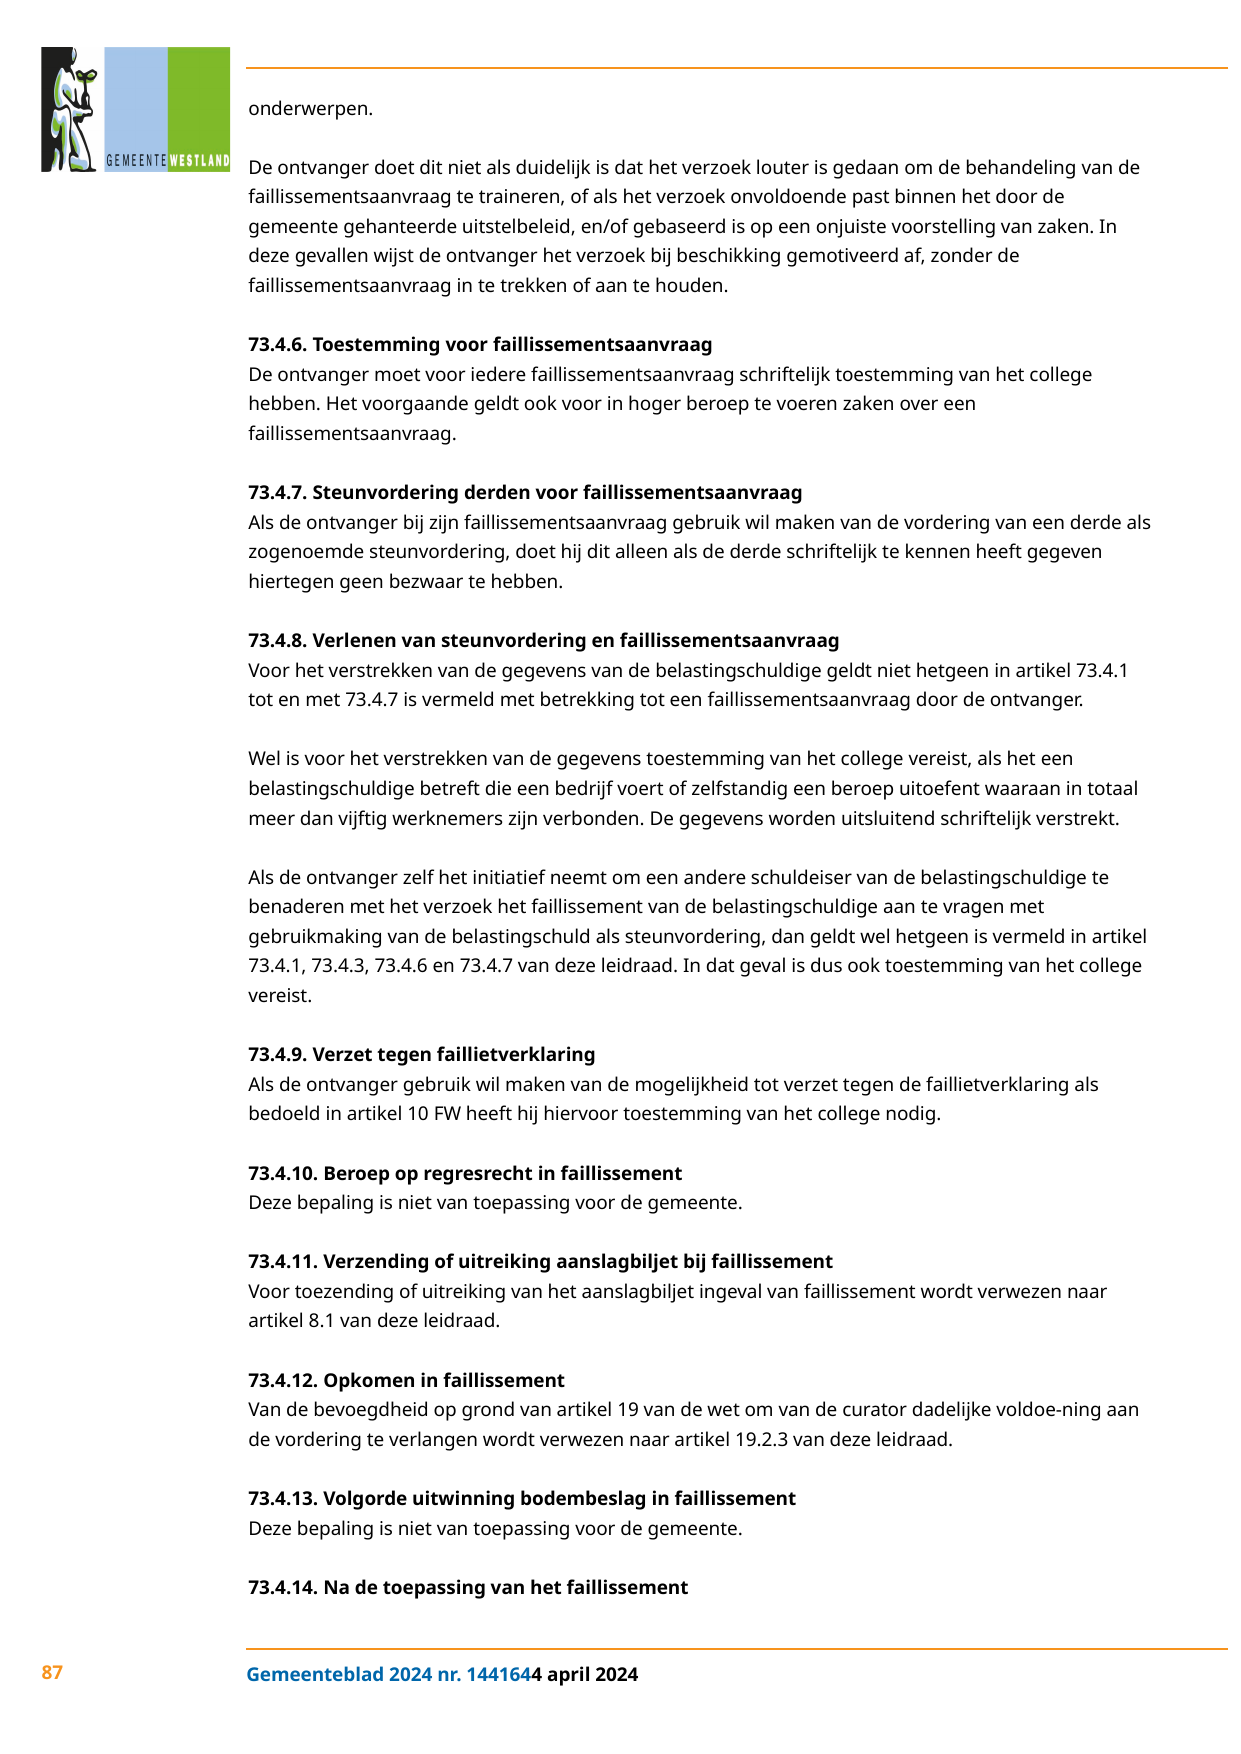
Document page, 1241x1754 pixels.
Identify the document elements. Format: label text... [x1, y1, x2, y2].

picture [41, 47, 231, 172]
text Als de ontvanger gebruik wil maken van de mogelijkheid tot verzet tegen de faillietverklaring als bedoeld in artikel 10 FW heeft hij hiervoor toestemming van het college nodig. [248, 1071, 1152, 1126]
text 73.4.12. Opkomen in faillissement [248, 1367, 1152, 1393]
text De ontvanger doet dit niet als duidelijk is dat het verzoek louter is gedaan om de behandeling van de faillissementsaanvraag te traineren, of als het verzoek onvoldoende past binnen het door de gemeente gehanteerde uitstelbeleid, en/of gebaseerd is op een onjuiste voorstelling van zaken. In deze gevallen wijst de ontvanger het verzoek bij beschikking gemotiveerd af, zonder de faillissementsaanvraag in te trekken of aan te houden. [248, 154, 1152, 298]
text Als de ontvanger zelf het initiatief neemt om een andere schuldeiser van de belastingschuldige te benaderen met het verzoek het faillissement van de belastingschuldige aan te vragen met gebruikmaking van de belastingschuld als steunvordering, dan geldt wel hetgeen is vermeld in artikel 73.4.1, 73.4.3, 73.4.6 en 73.4.7 van deze leidraad. In dat geval is dus ook toestemming van het college vereist. [248, 864, 1152, 1008]
text 73.4.14. Na de toepassing van het faillissement [248, 1574, 1152, 1600]
text 73.4.13. Volgorde uitwinning bodembeslag in faillissement [248, 1485, 1152, 1511]
text 73.4.9. Verzet tegen faillietverklaring [248, 1041, 1152, 1067]
text 73.4.8. Verlenen van steunvordering en faillissementsaanvraag [248, 627, 1152, 653]
text Van de bevoegdheid op grond van artikel 19 van de wet om van de curator dadelijke voldoe-ning aan de vordering te verlangen wordt verwezen naar artikel 19.2.3 van deze leidraad. [248, 1396, 1152, 1452]
text onderwerpen. [248, 95, 1152, 121]
text Voor het verstrekken van de gegevens van de belastingschuldige geldt niet hetgeen in artikel 73.4.1 tot en met 73.4.7 is vermeld met betrekking tot een faillissementsaanvraag door de ontvanger. [248, 657, 1152, 712]
text Wel is voor het verstrekken van de gegevens toestemming van het college vereist, als het een belastingschuldige betreft die een bedrijf voert of zelfstandig een beroep uitoefent waaraan in totaal meer dan vijftig werknemers zijn verbonden. De gegevens worden uitsluitend schriftelijk verstrekt. [248, 746, 1152, 831]
text Deze bepaling is niet van toepassing voor de gemeente. [248, 1515, 1152, 1541]
text Voor toezending of uitreiking van het aanslagbiljet ingeval van faillissement wordt verwezen naar artikel 8.1 van deze leidraad. [248, 1278, 1152, 1333]
text Deze bepaling is niet van toepassing voor de gemeente. [248, 1189, 1152, 1215]
text 73.4.6. Toestemming voor faillissementsaanvraag [248, 331, 1152, 357]
text De ontvanger moet voor iedere faillissementsaanvraag schriftelijk toestemming van het college hebben. Het voorgaande geldt ook voor in hoger beroep te voeren zaken over een faillissementsaanvraag. [248, 361, 1152, 446]
text Als de ontvanger bij zijn faillissementsaanvraag gebruik wil maken van de vordering van een derde als zogenoemde steunvordering, doet hij dit alleen als de derde schriftelijk te kennen heeft gegeven hiertegen geen bezwaar te hebben. [248, 509, 1152, 594]
text 73.4.11. Verzending of uitreiking aanslagbiljet bij faillissement [248, 1248, 1152, 1274]
text 73.4.7. Steunvordering derden voor faillissementsaanvraag [248, 479, 1152, 505]
text 73.4.10. Beroep op regresrecht in faillissement [248, 1160, 1152, 1186]
